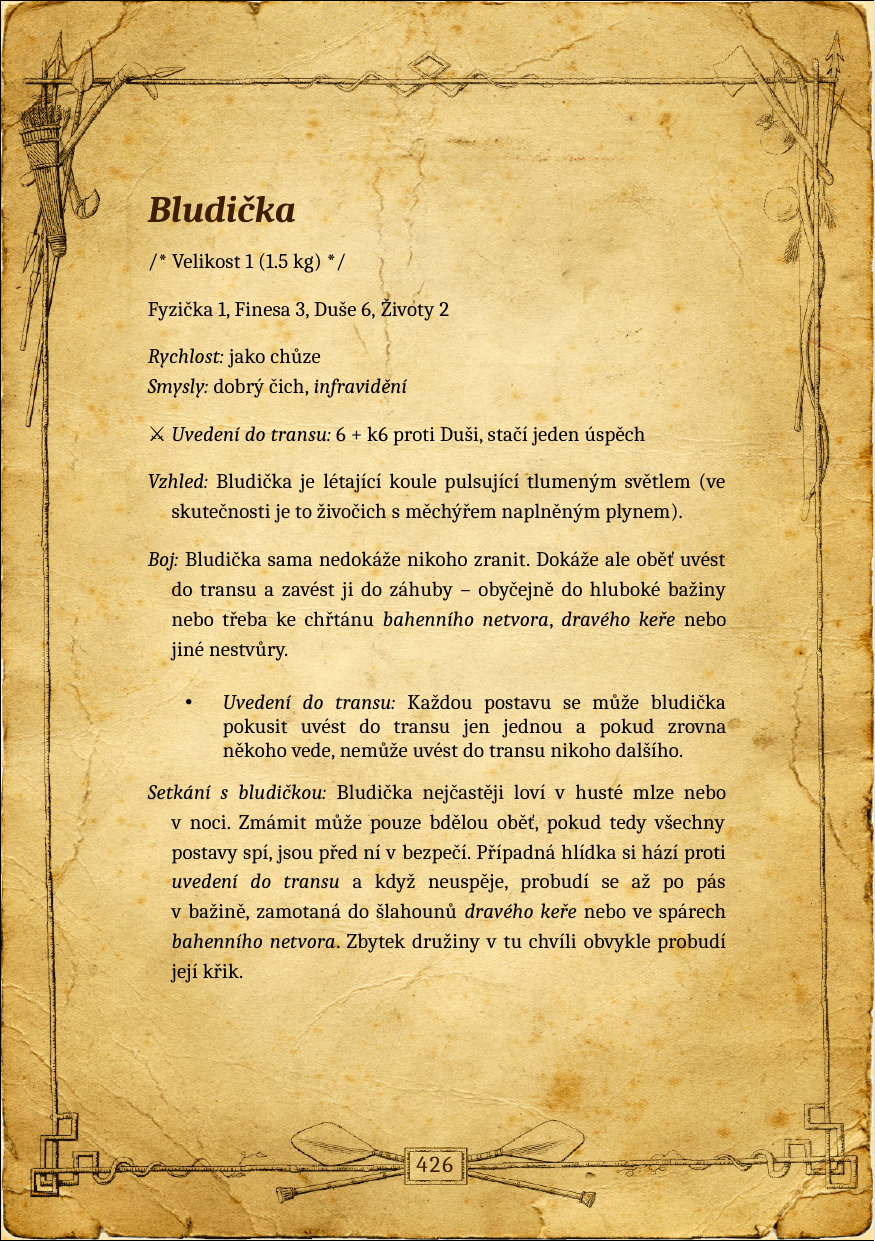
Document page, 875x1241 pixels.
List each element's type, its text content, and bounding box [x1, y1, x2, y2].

subtitle Bludička [148, 189, 726, 232]
list Uvedení do transu: Každou postavu se může bludička pokusit uvést do transu jen jednou a⁠ pokud zrovna někoho vede, nemůže uvést do transu nikoho dalšího. [185, 691, 726, 763]
text Vzhled: Bludička je létající koule pulsující tlumeným světlem (ve skutečnosti je to živočich s⁠ měchýřem naplněným plynem). [148, 470, 726, 524]
text Rychlost: jako chůze Smysly: dobrý čich, infravidění [148, 345, 726, 399]
text Boj: Bludička sama nedokáže nikoho zranit. Dokáže ale oběť uvést do transu a⁠ zavést ji do záhuby – obyčejně do hluboké bažiny nebo třeba ke chřtánu bahenního netvora, dravého keře nebo jiné nestvůry. [148, 548, 726, 661]
text Setkání s⁠ bludičkou: Bludička nejčastěji loví v⁠ husté mlze nebo v⁠ noci. Zmámit může pouze bdělou oběť, pokud tedy všechny postavy spí, jsou před ní v⁠ bezpečí. Případná hlídka si hází proti uvedení do transu a⁠ když neuspěje, probudí se až po pás v⁠ bažině, zamotaná do šlahounů dravého keře nebo ve spárech bahenního netvora. Zbytek družiny v⁠ tu chvíli obvykle probudí její křik. [148, 781, 726, 984]
text ⚔ Uvedení do transu: 6 + k6 proti Duši, stačí jeden úspěch [148, 423, 726, 447]
text /* Velikost 1 (1.5 kg) */ [148, 250, 726, 274]
picture [1, 1, 874, 1240]
text Fyzička 1, Finesa 3, Duše 6, Životy 2 [148, 297, 726, 321]
